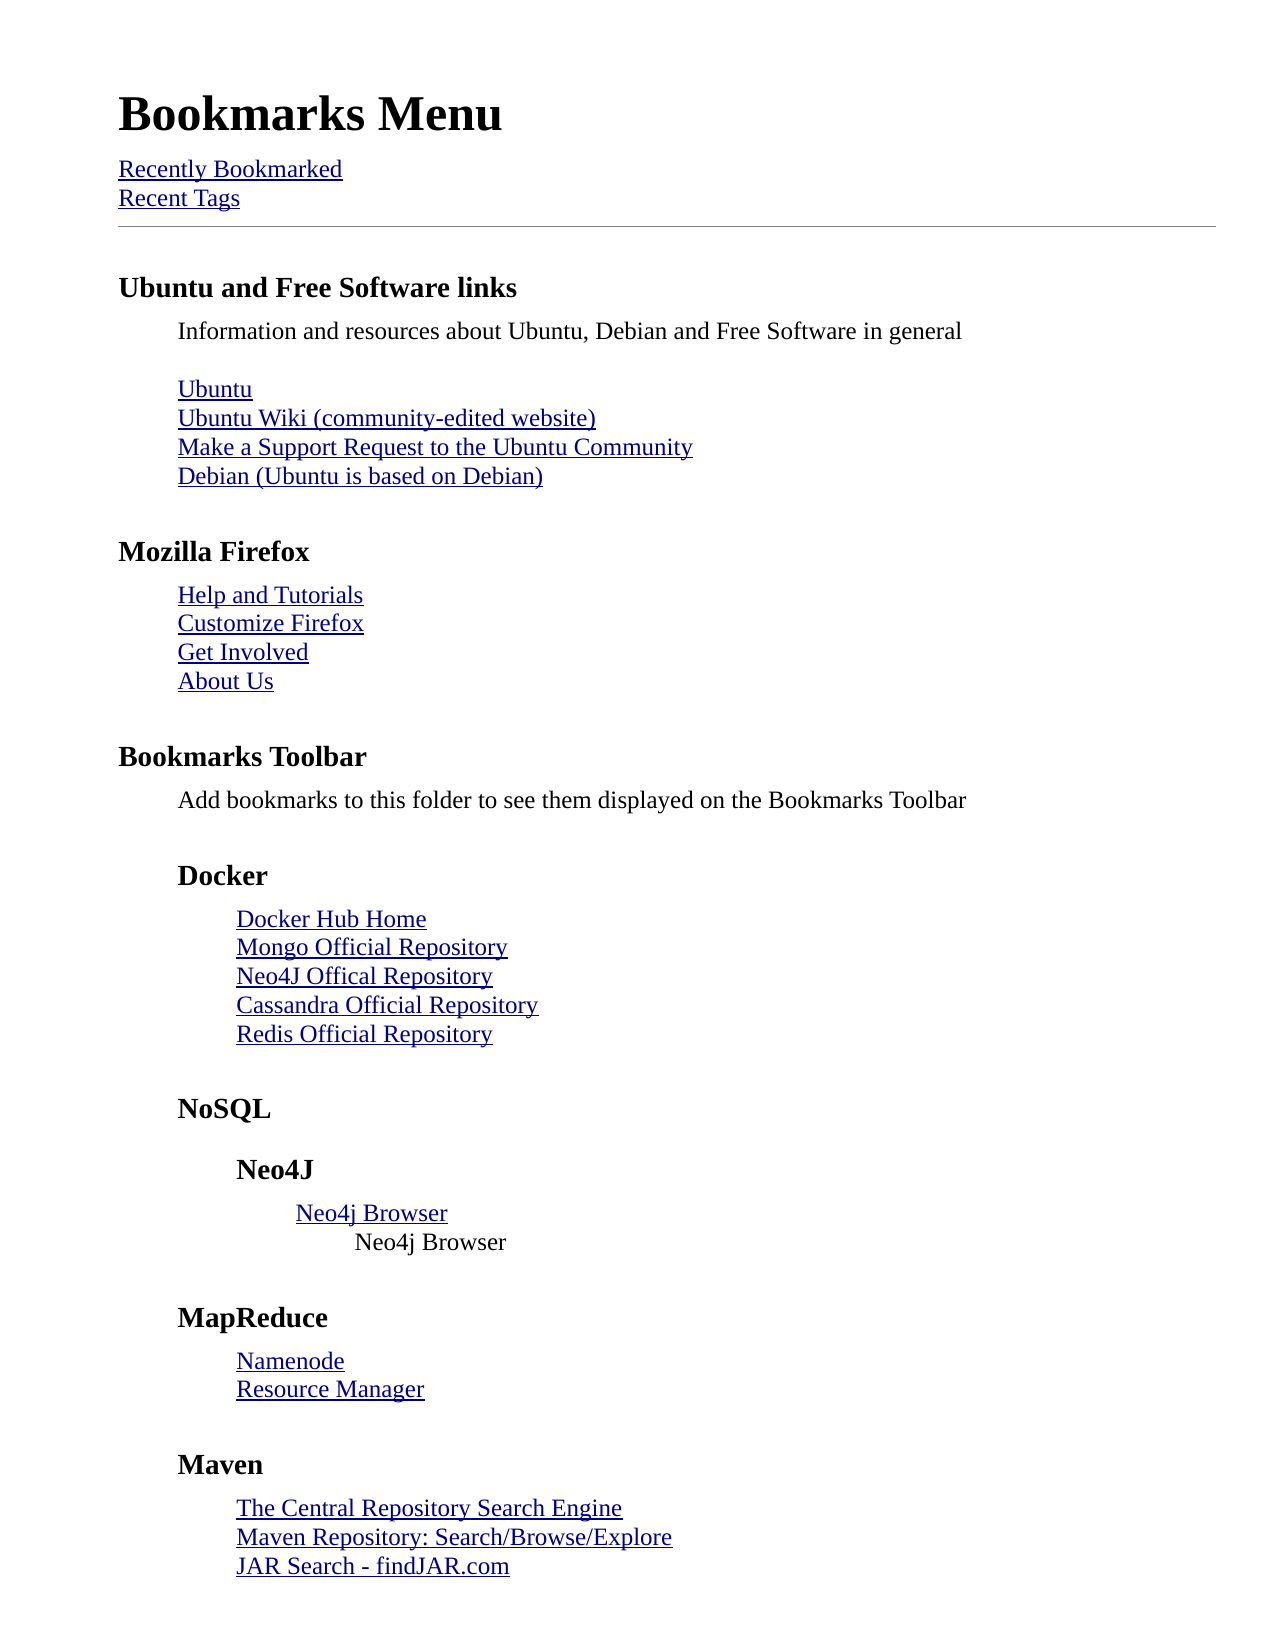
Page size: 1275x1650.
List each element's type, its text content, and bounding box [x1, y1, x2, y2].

subtitle Get Involved [177, 637, 1216, 666]
subtitle About Us [177, 666, 1216, 695]
subtitle Resource Manager [236, 1374, 1216, 1403]
subtitle Help and Tutorials [177, 580, 1216, 608]
list Neo4j Browser [354, 1227, 1216, 1256]
subtitle Mongo Official Repository [236, 932, 1216, 961]
subtitle The Central Repository Search Engine [236, 1493, 1216, 1522]
subtitle Customize Firefox [177, 608, 1216, 637]
subtitle Neo4J [236, 1152, 1216, 1186]
subtitle Ubuntu [177, 374, 1216, 403]
subtitle Mozilla Firefox [118, 534, 1216, 567]
subtitle NoSQL [177, 1091, 1216, 1125]
subtitle Recently Bookmarked [118, 154, 1216, 183]
subtitle Cassandra Official Repository [236, 990, 1216, 1019]
subtitle MapReduce [177, 1300, 1216, 1333]
subtitle Redis Official Repository [236, 1019, 1216, 1047]
subtitle Namenode [236, 1346, 1216, 1374]
subtitle Docker Hub Home [236, 904, 1216, 932]
subtitle Debian (Ubuntu is based on Debian) [177, 461, 1216, 489]
subtitle JAR Search - findJAR.com [236, 1551, 1216, 1579]
subtitle Neo4j Browser [295, 1198, 1216, 1227]
subtitle Ubuntu and Free Software links [118, 270, 1216, 304]
subtitle Make a Support Request to the Ubuntu Community [177, 432, 1216, 461]
subtitle Docker [177, 858, 1216, 891]
subtitle Bookmarks Toolbar [118, 739, 1216, 772]
list Information and resources about Ubuntu, Debian and Free Software in general [177, 316, 1216, 345]
subtitle Maven Repository: Search/Browse/Explore [236, 1522, 1216, 1551]
list Add bookmarks to this folder to see them displayed on the Bookmarks Toolbar [177, 785, 1216, 813]
subtitle Bookmarks Menu [118, 84, 1216, 142]
subtitle Ubuntu Wiki (community-edited website) [177, 403, 1216, 432]
subtitle Maven [177, 1447, 1216, 1481]
subtitle Neo4J Offical Repository [236, 961, 1216, 990]
subtitle Recent Tags [118, 183, 1216, 212]
